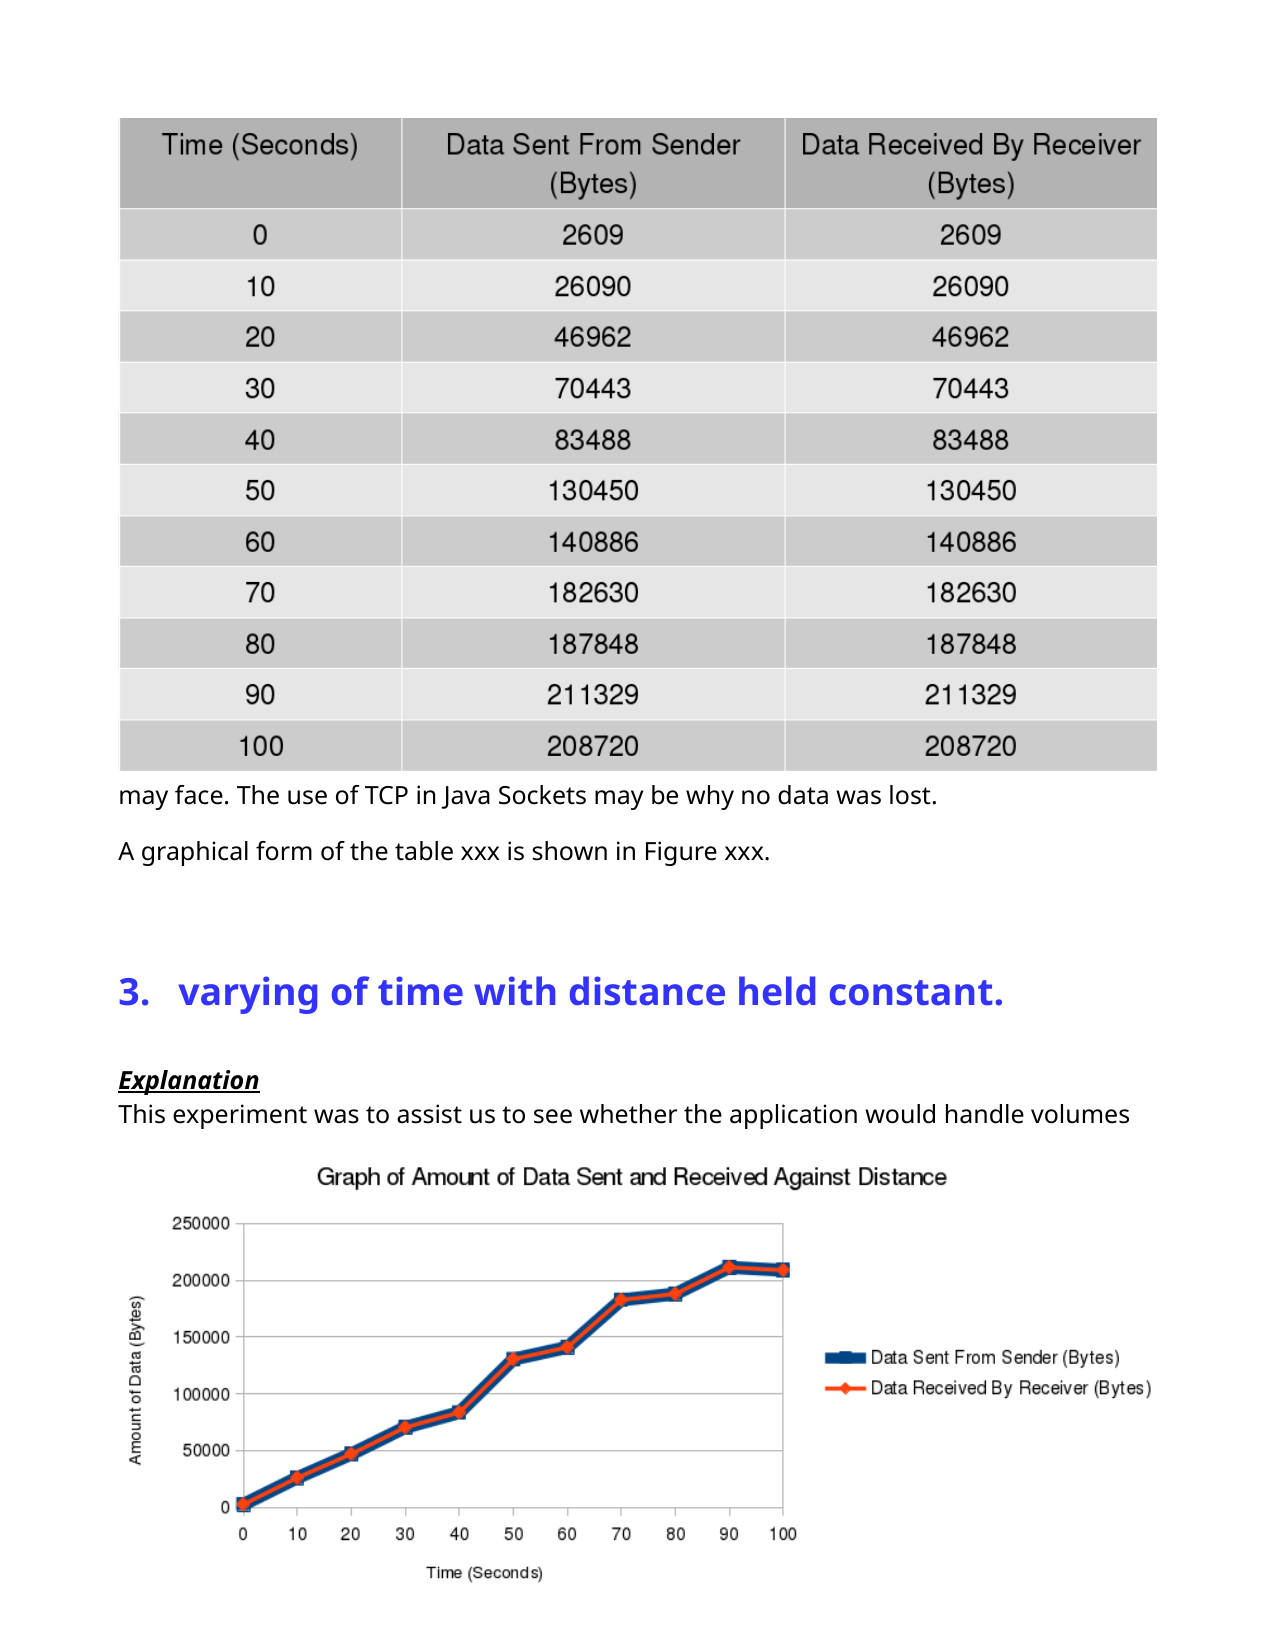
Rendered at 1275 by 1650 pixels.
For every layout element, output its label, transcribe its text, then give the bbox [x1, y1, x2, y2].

text This experiment was to assist us to see whether the application would handle volumes [118, 1096, 1157, 1131]
text A graphical form of the table xxx is shown in Figure xxx. [118, 833, 1157, 867]
text may face. The use of TCP in Java Sockets may be why no data was lost. [118, 771, 1157, 812]
picture [118, 1157, 1157, 1591]
subtitle varying of time with distance held constant. [118, 965, 1157, 1016]
text Explanation [118, 1062, 1157, 1096]
picture [118, 118, 1157, 771]
